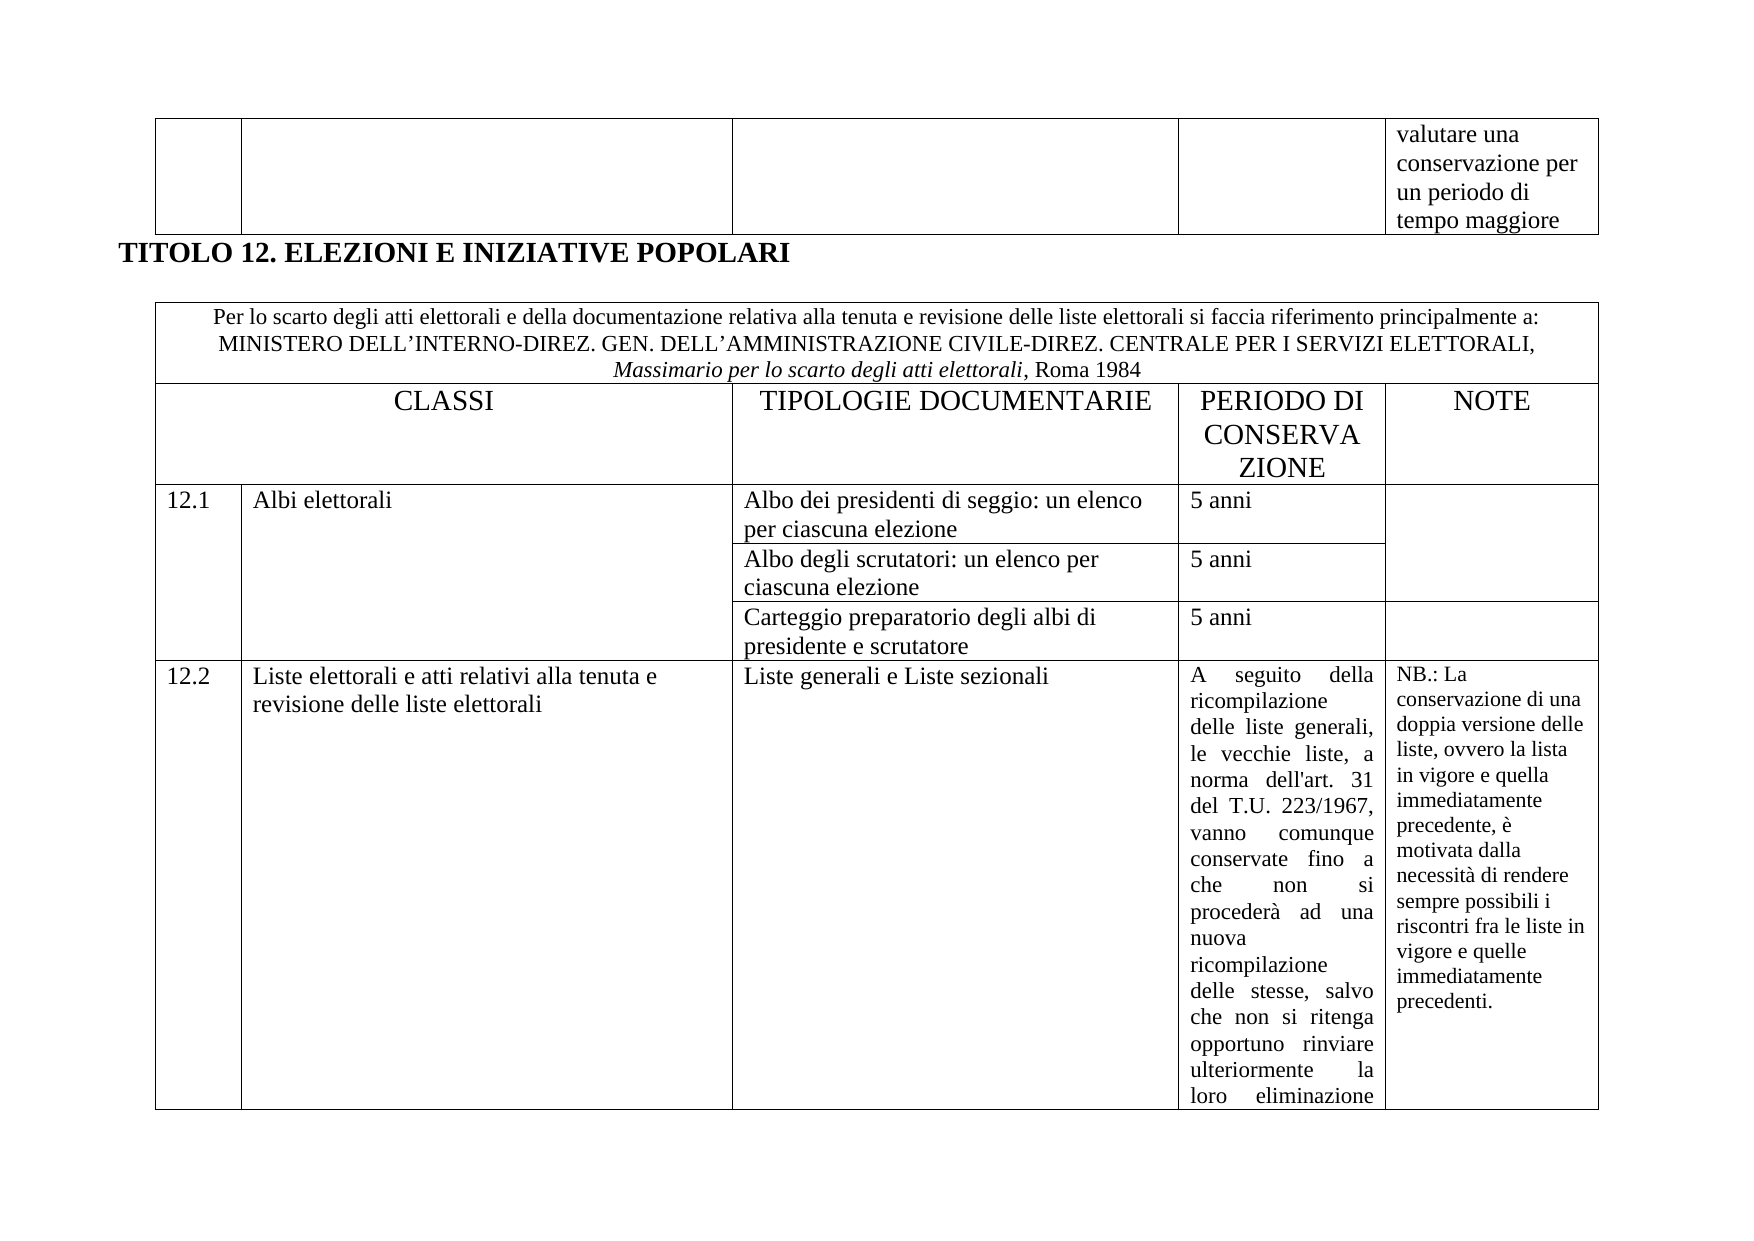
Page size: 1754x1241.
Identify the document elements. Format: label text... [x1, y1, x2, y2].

table_cell [1386, 485, 1598, 601]
table_cell Carteggio preparatorio degli albi di presidente e scrutatore [733, 602, 1178, 660]
table_cell Albo dei presidenti di seggio: un elenco per ciascuna elezione [733, 485, 1178, 543]
table_cell 5 anni [1179, 602, 1385, 660]
table_cell [1179, 119, 1385, 234]
table_cell PERIODO DI CONSERVA ZIONE [1179, 384, 1385, 484]
text TITOLO 12. ELEZIONI E INIZIATIVE POPOLARI [118, 235, 1636, 269]
table_cell Liste elettorali e atti relativi alla tenuta e revisione delle liste elettorali [242, 661, 732, 1109]
table_cell 5 anni [1179, 544, 1385, 601]
table_cell NB.: La conservazione di una doppia versione delle liste, ovvero la lista in vigore e quella immediatamente precedente, è motivata dalla necessità di rendere sempre possibili i riscontri fra le liste in vigore e quelle immediatamente precedenti. [1386, 661, 1598, 1109]
table_cell [1386, 602, 1598, 660]
table_cell NOTE [1386, 384, 1598, 484]
table_cell TIPOLOGIE DOCUMENTARIE [733, 384, 1178, 484]
table_cell 12.1 [156, 485, 241, 660]
table_cell Albi elettorali [242, 485, 732, 660]
table_cell CLASSI [156, 384, 732, 484]
table_cell 5 anni [1179, 485, 1385, 543]
table_cell Liste generali e Liste sezionali [733, 661, 1178, 1109]
table_header Per lo scarto degli atti elettorali e della documentazione relativa alla tenuta e revisione delle liste elettorali si faccia riferimento principalmente a: MINISTERO DELL’INTERNO-DIREZ. GEN. DELL’AMMINISTRAZIONE CIVILE-DIREZ. CENTRALE PER I SERVIZI ELETTORALI, Massimario per lo scarto degli atti elettorali, Roma 1984 [156, 303, 1598, 382]
table_cell A seguito della ricompilazione delle liste generali, le vecchie liste, a norma dell'art. 31 del T.U. 223/1967, vanno comunque conservate fino a che non si procederà ad una nuova ricompilazione delle stesse, salvo che non si ritenga opportuno rinviare ulteriormente la loro eliminazione [1179, 661, 1385, 1109]
table_cell Albo degli scrutatori: un elenco per ciascuna elezione [733, 544, 1178, 601]
table_cell [156, 119, 241, 234]
table_cell valutare una conservazione per un periodo di tempo maggiore [1386, 119, 1598, 234]
table_cell [733, 119, 1178, 234]
table_cell 12.2 [156, 661, 241, 1109]
table_cell [242, 119, 732, 234]
